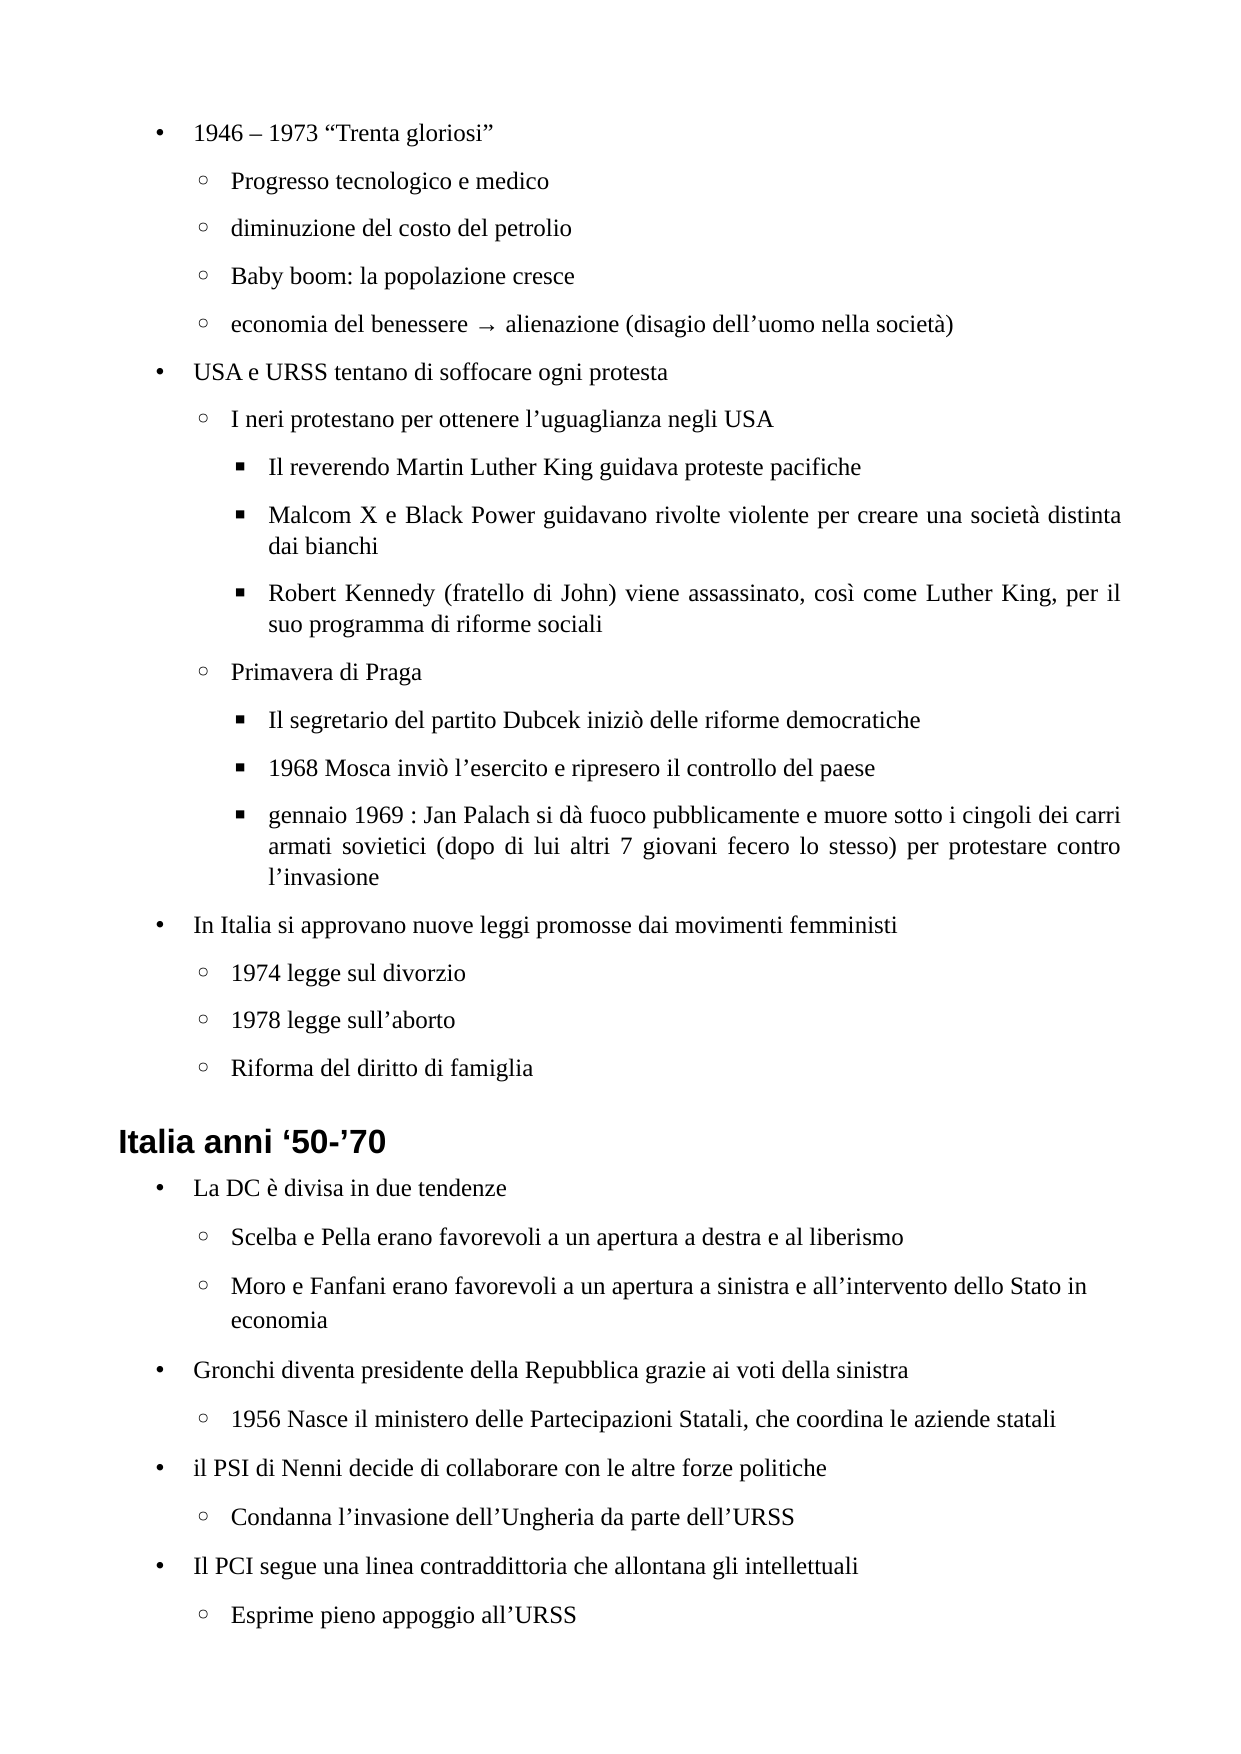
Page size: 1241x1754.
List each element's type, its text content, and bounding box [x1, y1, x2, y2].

list Primavera di Praga [193, 657, 1122, 686]
list Il reverendo Martin Luther King guidava proteste pacifiche [231, 452, 1122, 481]
list 1974 legge sul divorzio [193, 958, 1122, 987]
subtitle Italia anni ‘50-’70 [118, 1122, 1122, 1161]
list il PSI di Nenni decide di collaborare con le altre forze politiche [156, 1453, 1122, 1482]
list Baby boom: la popolazione cresce [193, 261, 1122, 290]
list 1946 – 1973 “Trenta gloriosi” [156, 118, 1122, 147]
list economia del benessere → alienazione (disagio dell’uomo nella società) [193, 309, 1122, 338]
list Esprime pieno appoggio all’URSS [193, 1600, 1122, 1629]
list Condanna l’invasione dell’Ungheria da parte dell’URSS [193, 1502, 1122, 1531]
list La DC è divisa in due tendenze [156, 1173, 1122, 1202]
list 1968 Mosca inviò l’esercito e ripresero il controllo del paese [231, 753, 1122, 781]
list gennaio 1969 : Jan Palach si dà fuoco pubblicamente e muore sotto i cingoli dei carri armati sovietici (dopo di lui altri 7 giovani fecero lo stesso) per protestare contro l’invasione [231, 800, 1122, 891]
list USA e URSS tentano di soffocare ogni protesta [156, 357, 1122, 385]
list Progresso tecnologico e medico [193, 166, 1122, 194]
list Malcom X e Black Power guidavano rivolte violente per creare una società distinta dai bianchi [231, 500, 1122, 559]
list 1956 Nasce il ministero delle Partecipazioni Statali, che coordina le aziende statali [193, 1404, 1122, 1432]
list Gronchi diventa presidente della Repubblica grazie ai voti della sinistra [156, 1355, 1122, 1383]
list Moro e Fanfani erano favorevoli a un apertura a sinistra e all’intervento dello Stato in economia [193, 1271, 1122, 1334]
list Il PCI segue una linea contraddittoria che allontana gli intellettuali [156, 1551, 1122, 1580]
list I neri protestano per ottenere l’uguaglianza negli USA [193, 404, 1122, 433]
list diminuzione del costo del petrolio [193, 213, 1122, 242]
list Riforma del diritto di famiglia [193, 1053, 1122, 1082]
list Scelba e Pella erano favorevoli a un apertura a destra e al liberismo [193, 1222, 1122, 1251]
list Il segretario del partito Dubcek iniziò delle riforme democratiche [231, 705, 1122, 734]
list Robert Kennedy (fratello di John) viene assassinato, così come Luther King, per il suo programma di riforme sociali [231, 578, 1122, 638]
list 1978 legge sull’aborto [193, 1006, 1122, 1034]
list In Italia si approvano nuove leggi promosse dai movimenti femministi [156, 910, 1122, 939]
